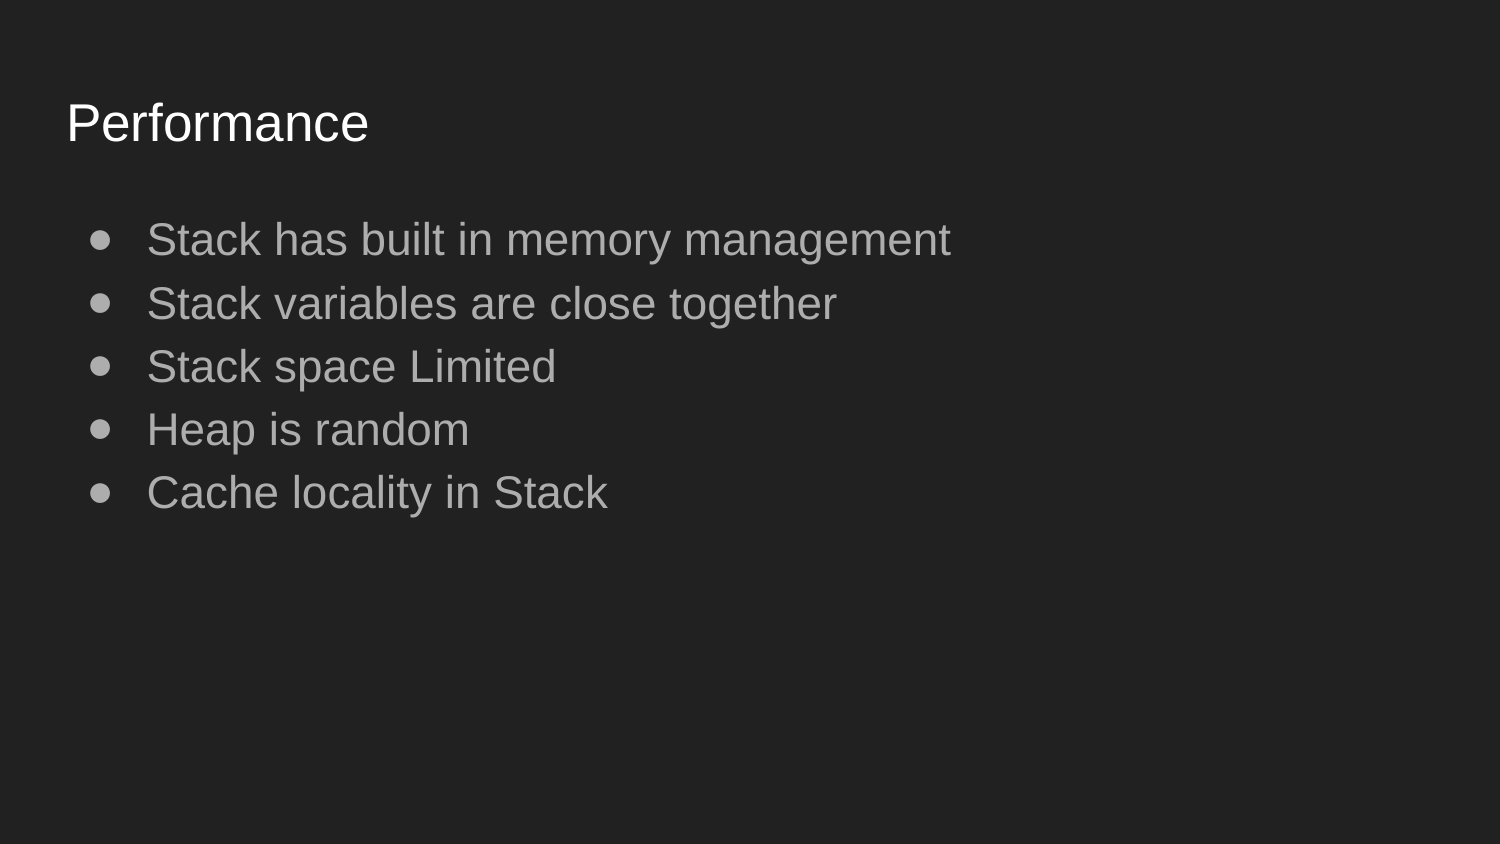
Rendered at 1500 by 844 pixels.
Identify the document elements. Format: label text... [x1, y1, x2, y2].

list Stack has built in memory management Stack variables are close together Stack space Limited Heap is random Cache locality in Stack [56, 186, 992, 570]
title Performance [51, 72, 1449, 167]
